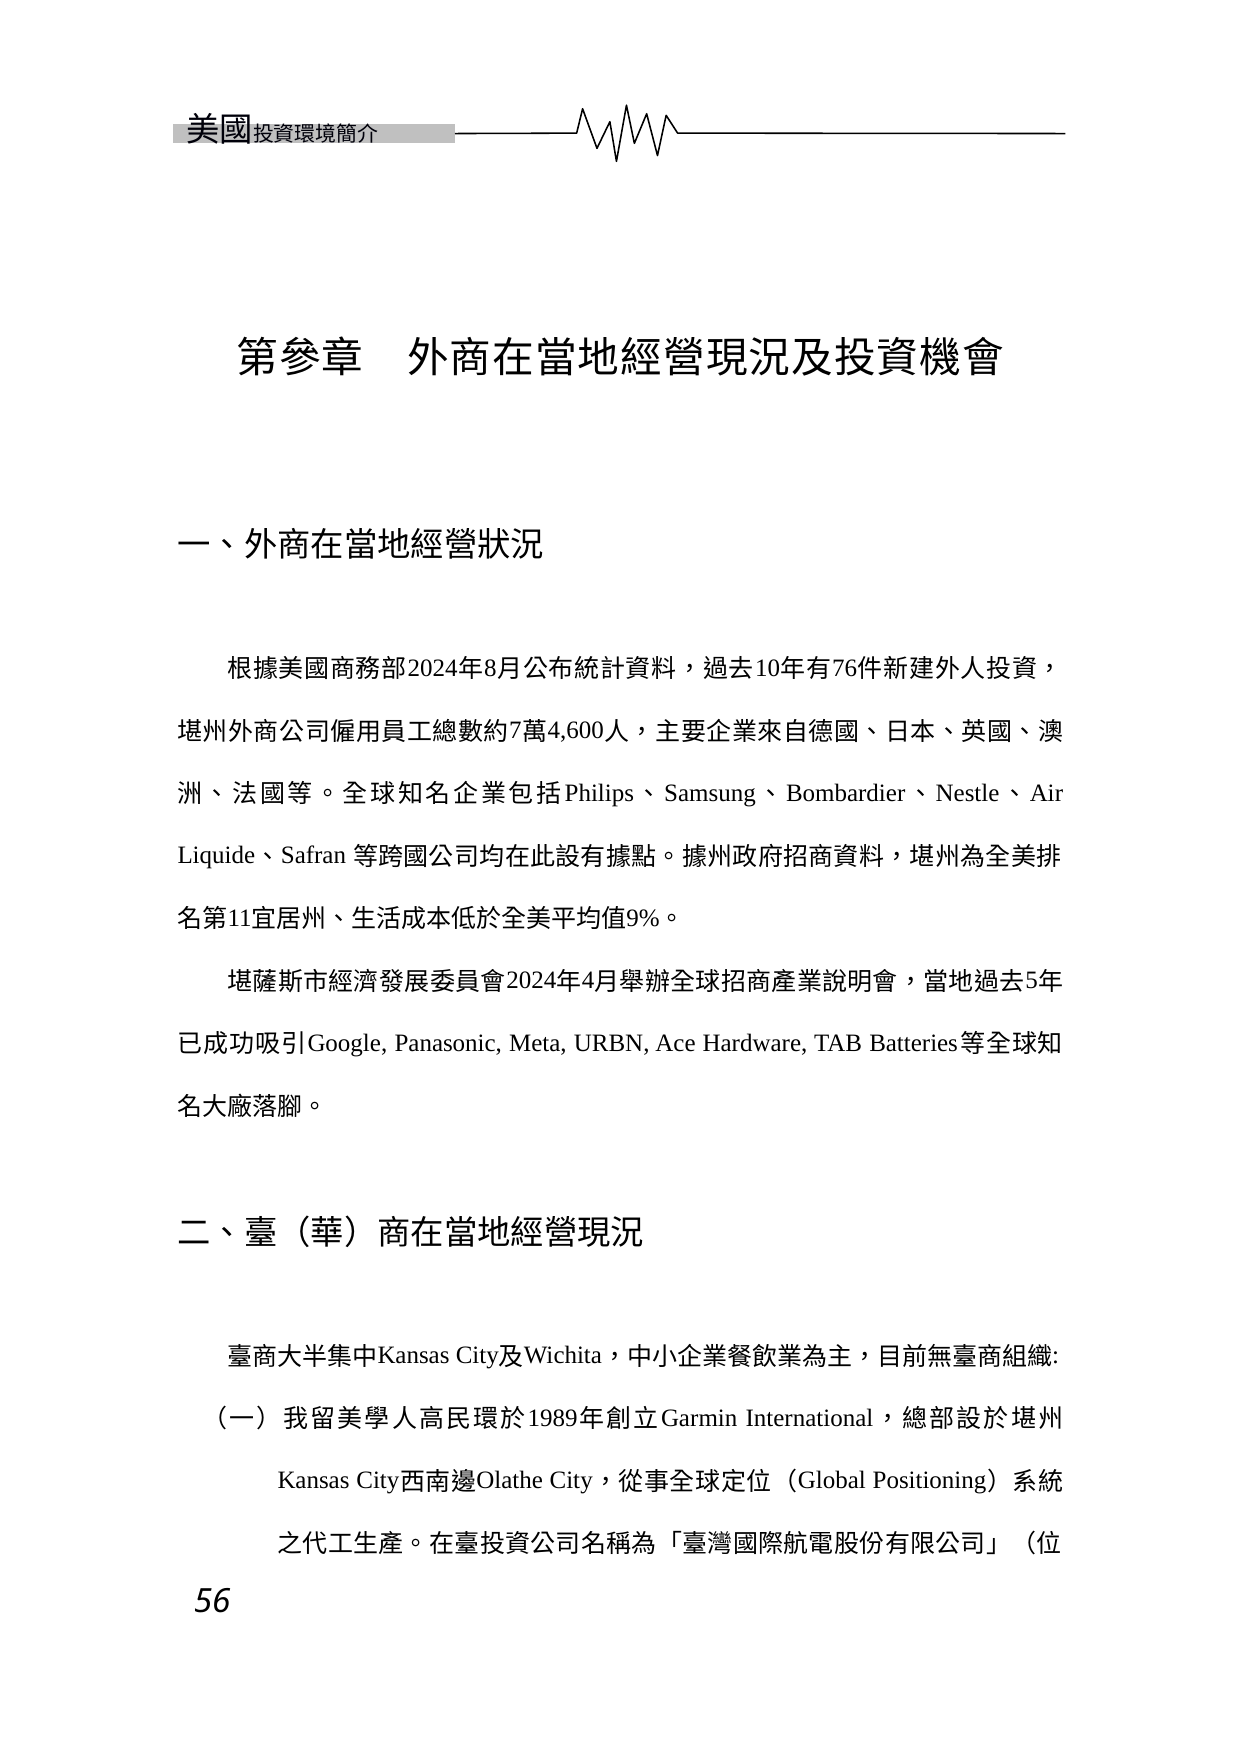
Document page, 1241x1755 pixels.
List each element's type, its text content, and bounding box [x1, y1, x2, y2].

text 臺商大半集中Kansas City及Wichita，中小企業餐飲業為主，目前無臺商組織: [177, 1313, 1063, 1375]
text 二、臺（華）商在當地經營現況 [177, 1188, 1063, 1250]
text 堪薩斯市經濟發展委員會2024年4月舉辦全球招商產業說明會，當地過去5年已成功吸引Google, Panasonic, Meta, URBN, Ace Hardware, TAB Batteries等全球知名大廠落腳。 [177, 938, 1063, 1125]
text 一、外商在當地經營狀況 [177, 500, 1063, 563]
text 第參章 外商在當地經營現況及投資機會 [177, 313, 1063, 375]
text （一）我留美學人高民環於1989年創立Garmin International，總部設於堪州Kansas City西南邊Olathe City，從事全球定位（Global Positioning）系統之代工生產。在臺投資公司名稱為「臺灣國際航電股份有限公司」（位 [202, 1375, 1063, 1563]
text 根據美國商務部2024年8月公布統計資料，過去10年有76件新建外人投資，堪州外商公司僱用員工總數約7萬4,600人，主要企業來自德國、日本、英國、澳洲、法國等。全球知名企業包括Philips、Samsung、Bombardier、Nestle、Air Liquide、Safran 等跨國公司均在此設有據點。據州政府招商資料，堪州為全美排名第11宜居州、生活成本低於全美平均值9%。 [177, 625, 1063, 938]
